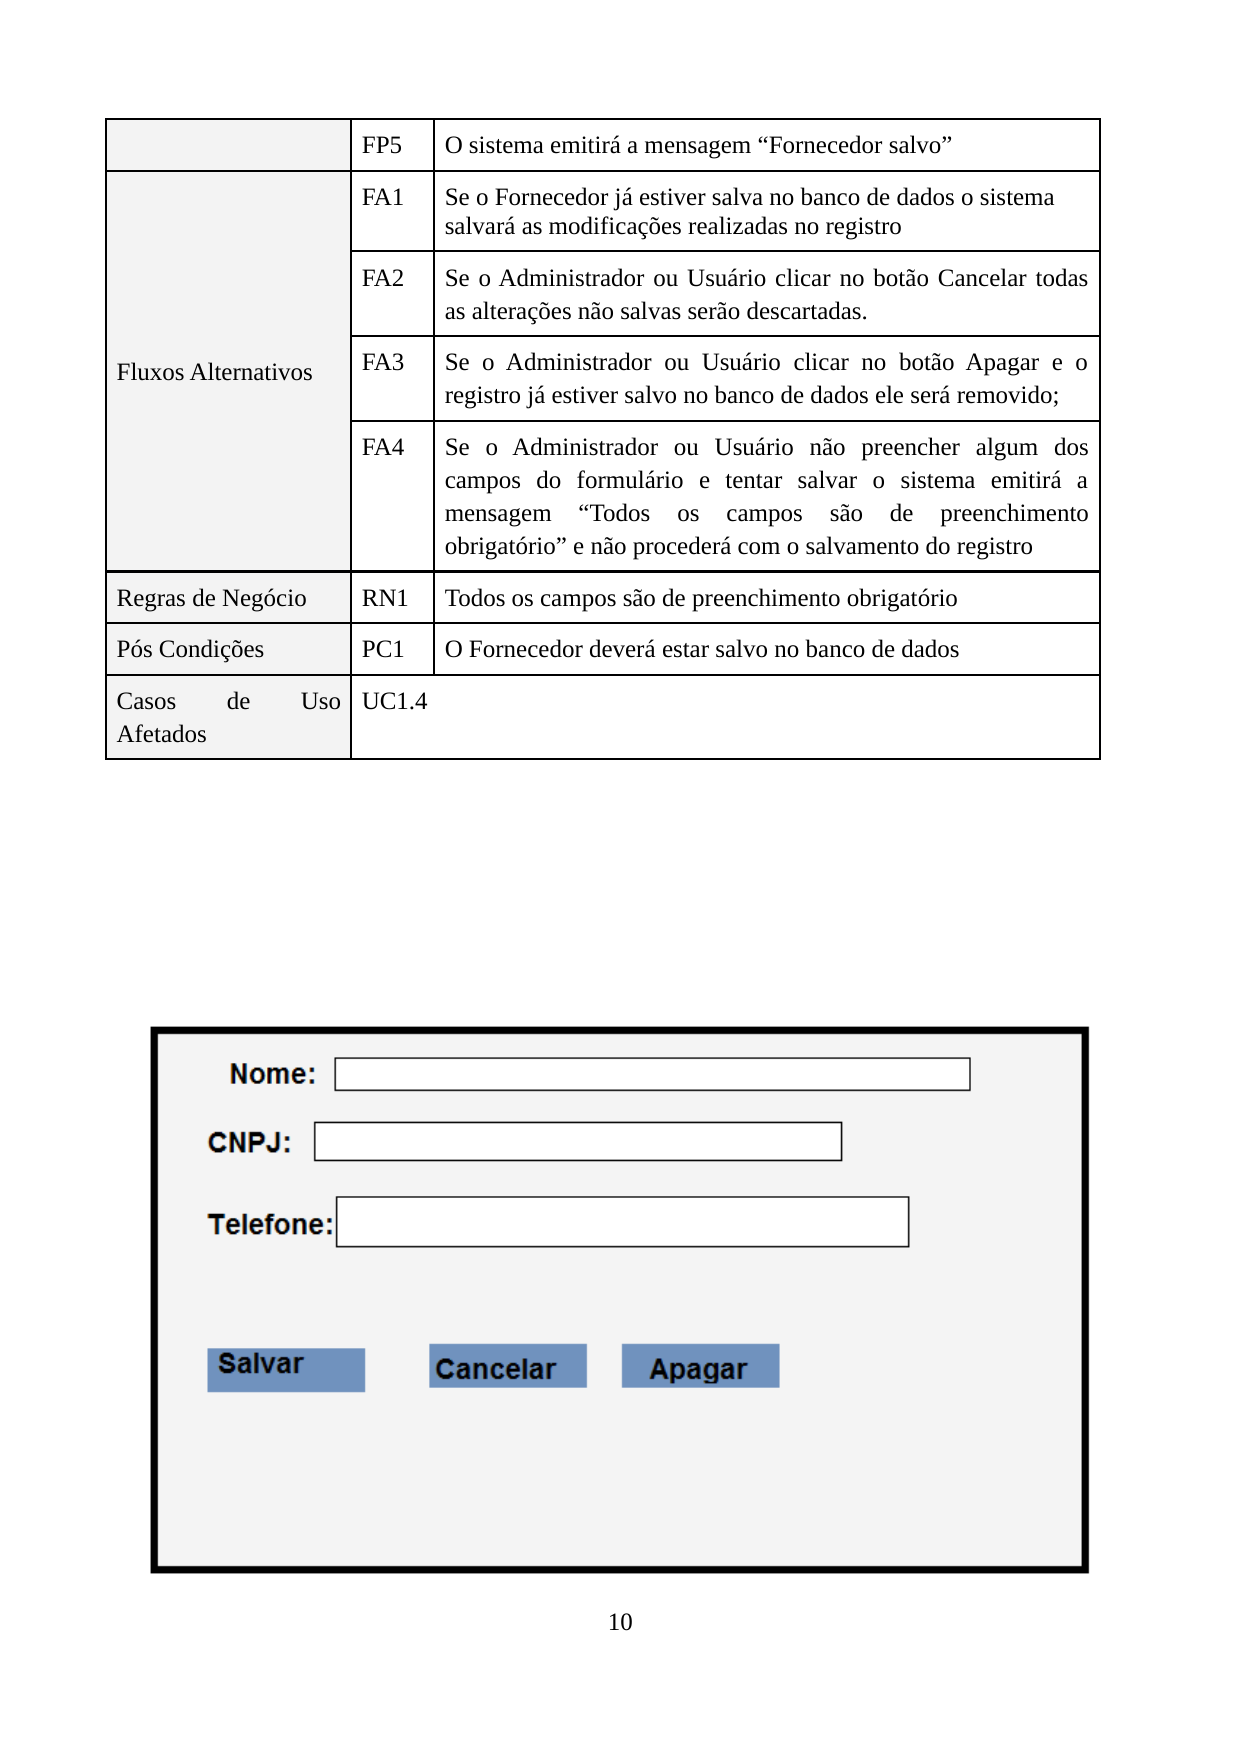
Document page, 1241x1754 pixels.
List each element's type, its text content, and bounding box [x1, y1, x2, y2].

table_cell Se o Administrador ou Usuário não preencher algum dos campos do formulário e tentar salvar o sistema emitirá a mensagem “Todos os campos são de preenchimento obrigatório” e não procederá com o salvamento do registro [435, 422, 1099, 570]
table_cell Se o Administrador ou Usuário clicar no botão Apagar e o registro já estiver salvo no banco de dados ele será removido; [435, 337, 1099, 419]
table_cell RN1 [352, 573, 433, 622]
table_cell Fluxos Alternativos [107, 172, 350, 570]
table_cell Pós Condições [107, 624, 350, 674]
table_cell FA4 [352, 422, 433, 570]
table_cell FP5 [352, 120, 433, 170]
picture [145, 1024, 1095, 1578]
table_cell Se o Administrador ou Usuário clicar no botão Cancelar todas as alterações não salvas serão descartadas. [435, 252, 1099, 335]
table_cell FA3 [352, 337, 433, 419]
table_cell Casos de Uso Afetados [107, 676, 350, 758]
table_cell O Fornecedor deverá estar salvo no banco de dados [435, 624, 1099, 674]
table_cell Se o Fornecedor já estiver salva no banco de dados o sistema salvará as modificações realizadas no registro [435, 172, 1099, 250]
table_cell Todos os campos são de preenchimento obrigatório [435, 573, 1099, 622]
table_cell UC1.4 [352, 676, 1099, 758]
table_cell PC1 [352, 624, 433, 674]
table_cell FA2 [352, 252, 433, 335]
table_cell Regras de Negócio [107, 573, 350, 622]
table_cell [107, 120, 350, 170]
table_cell O sistema emitirá a mensagem “Fornecedor salvo” [435, 120, 1099, 170]
table_cell FA1 [352, 172, 433, 250]
